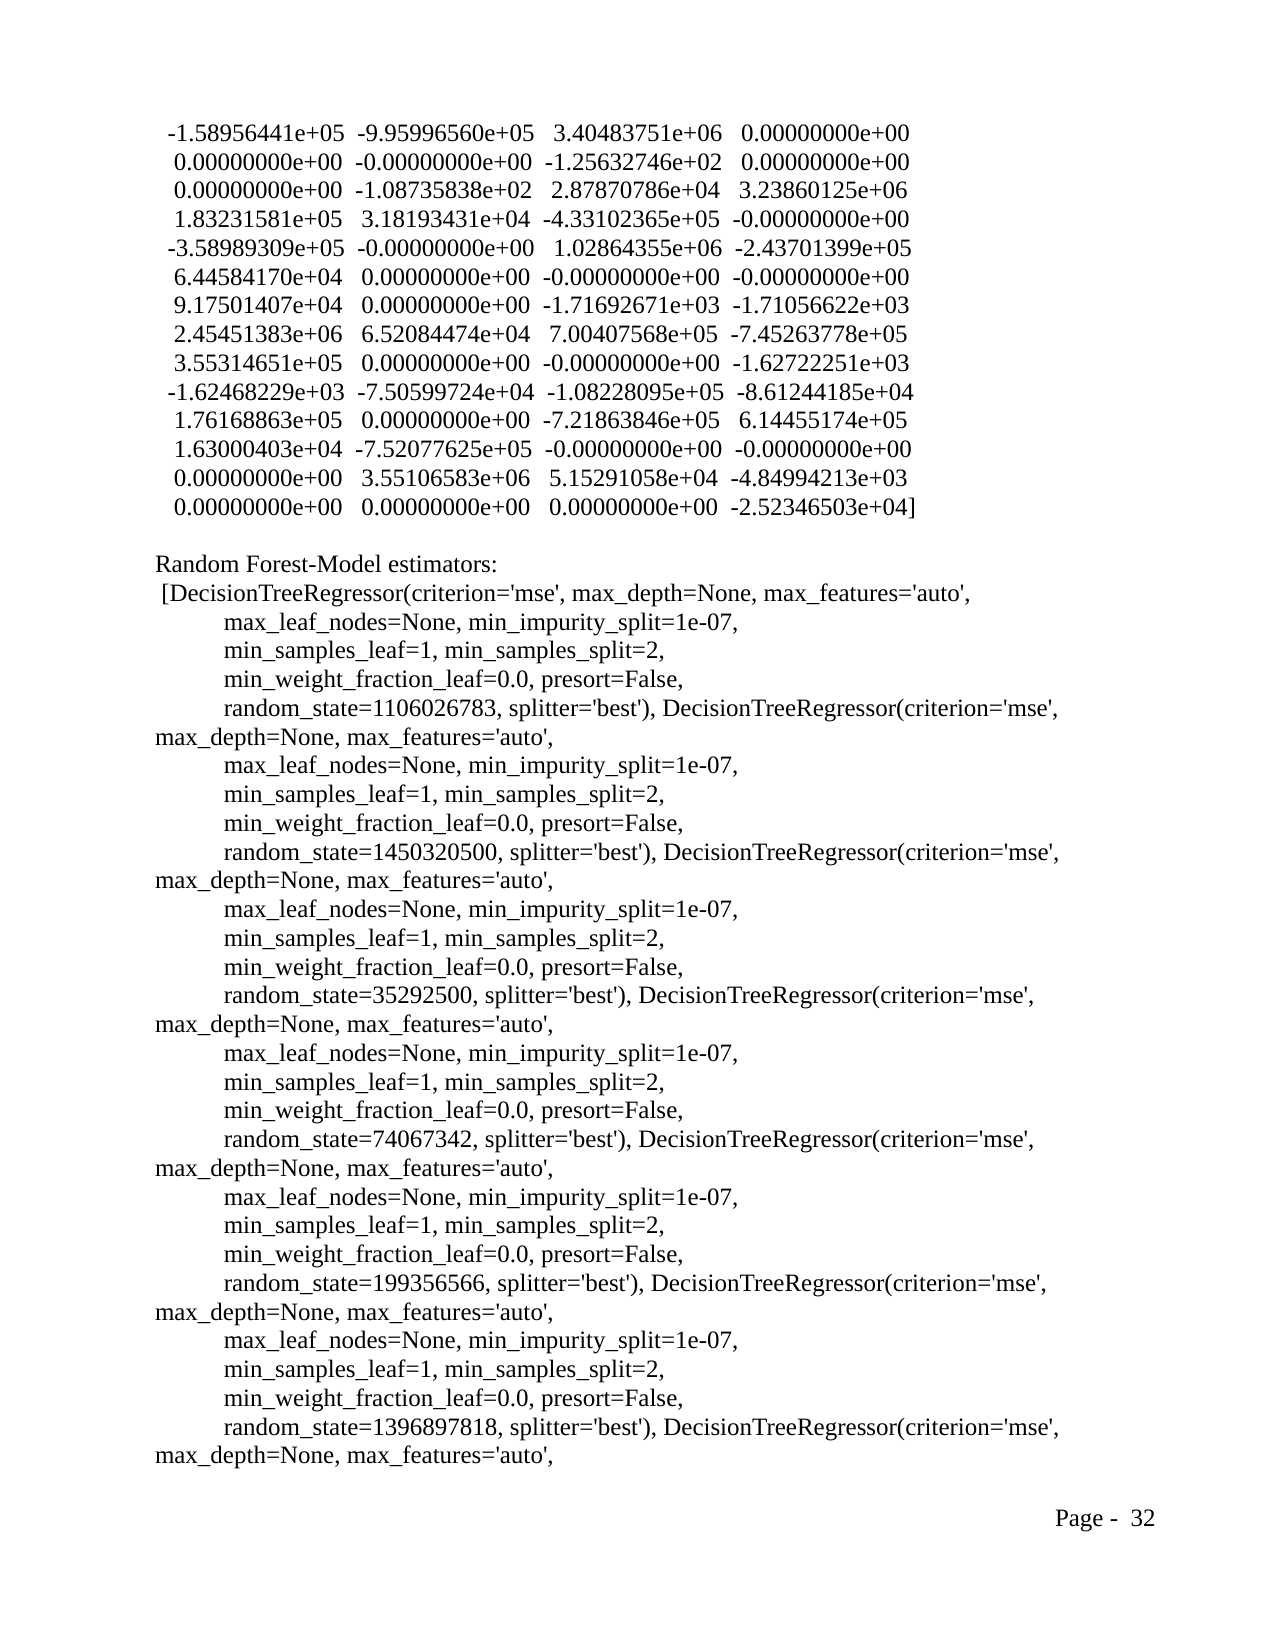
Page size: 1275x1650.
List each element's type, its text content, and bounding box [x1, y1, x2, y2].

text [DecisionTreeRegressor(criterion='mse', max_depth=None, max_features='auto', [155, 578, 1157, 607]
text 1.63000403e+04 -7.52077625e+05 -0.00000000e+00 -0.00000000e+00 [155, 434, 1157, 463]
text min_samples_leaf=1, min_samples_split=2, [155, 1354, 1157, 1383]
text min_samples_leaf=1, min_samples_split=2, [155, 923, 1157, 952]
text random_state=1450320500, splitter='best'), DecisionTreeRegressor(criterion='mse', max_depth=None, max_features='auto', [155, 837, 1157, 894]
text min_samples_leaf=1, min_samples_split=2, [155, 1067, 1157, 1096]
text min_weight_fraction_leaf=0.0, presort=False, [155, 952, 1157, 981]
text 1.83231581e+05 3.18193431e+04 -4.33102365e+05 -0.00000000e+00 [155, 204, 1157, 233]
text 0.00000000e+00 -0.00000000e+00 -1.25632746e+02 0.00000000e+00 [155, 147, 1157, 176]
text Random Forest-Model estimators: [155, 549, 1157, 578]
text max_leaf_nodes=None, min_impurity_split=1e-07, [155, 1038, 1157, 1067]
text max_leaf_nodes=None, min_impurity_split=1e-07, [155, 1326, 1157, 1354]
text -3.58989309e+05 -0.00000000e+00 1.02864355e+06 -2.43701399e+05 [155, 233, 1157, 262]
text -1.62468229e+03 -7.50599724e+04 -1.08228095e+05 -8.61244185e+04 [155, 377, 1157, 406]
text min_weight_fraction_leaf=0.0, presort=False, [155, 1383, 1157, 1412]
text min_samples_leaf=1, min_samples_split=2, [155, 636, 1157, 664]
text 9.17501407e+04 0.00000000e+00 -1.71692671e+03 -1.71056622e+03 [155, 291, 1157, 319]
text min_weight_fraction_leaf=0.0, presort=False, [155, 1239, 1157, 1268]
text random_state=199356566, splitter='best'), DecisionTreeRegressor(criterion='mse', max_depth=None, max_features='auto', [155, 1268, 1157, 1326]
text max_leaf_nodes=None, min_impurity_split=1e-07, [155, 751, 1157, 779]
text 0.00000000e+00 -1.08735838e+02 2.87870786e+04 3.23860125e+06 [155, 176, 1157, 204]
text random_state=74067342, splitter='best'), DecisionTreeRegressor(criterion='mse', max_depth=None, max_features='auto', [155, 1124, 1157, 1182]
text 0.00000000e+00 3.55106583e+06 5.15291058e+04 -4.84994213e+03 [155, 463, 1157, 492]
text 3.55314651e+05 0.00000000e+00 -0.00000000e+00 -1.62722251e+03 [155, 348, 1157, 377]
text 6.44584170e+04 0.00000000e+00 -0.00000000e+00 -0.00000000e+00 [155, 262, 1157, 291]
text 0.00000000e+00 0.00000000e+00 0.00000000e+00 -2.52346503e+04] [155, 492, 1157, 521]
text min_weight_fraction_leaf=0.0, presort=False, [155, 808, 1157, 837]
text min_samples_leaf=1, min_samples_split=2, [155, 1211, 1157, 1239]
text max_leaf_nodes=None, min_impurity_split=1e-07, [155, 894, 1157, 923]
text min_weight_fraction_leaf=0.0, presort=False, [155, 1096, 1157, 1124]
text max_leaf_nodes=None, min_impurity_split=1e-07, [155, 607, 1157, 636]
text random_state=35292500, splitter='best'), DecisionTreeRegressor(criterion='mse', max_depth=None, max_features='auto', [155, 981, 1157, 1038]
text 1.76168863e+05 0.00000000e+00 -7.21863846e+05 6.14455174e+05 [155, 406, 1157, 434]
text -1.58956441e+05 -9.95996560e+05 3.40483751e+06 0.00000000e+00 [155, 118, 1157, 147]
text min_weight_fraction_leaf=0.0, presort=False, [155, 664, 1157, 693]
text 2.45451383e+06 6.52084474e+04 7.00407568e+05 -7.45263778e+05 [155, 319, 1157, 348]
text max_leaf_nodes=None, min_impurity_split=1e-07, [155, 1182, 1157, 1211]
text random_state=1396897818, splitter='best'), DecisionTreeRegressor(criterion='mse', max_depth=None, max_features='auto', [155, 1412, 1157, 1469]
text min_samples_leaf=1, min_samples_split=2, [155, 779, 1157, 808]
text random_state=1106026783, splitter='best'), DecisionTreeRegressor(criterion='mse', max_depth=None, max_features='auto', [155, 693, 1157, 751]
